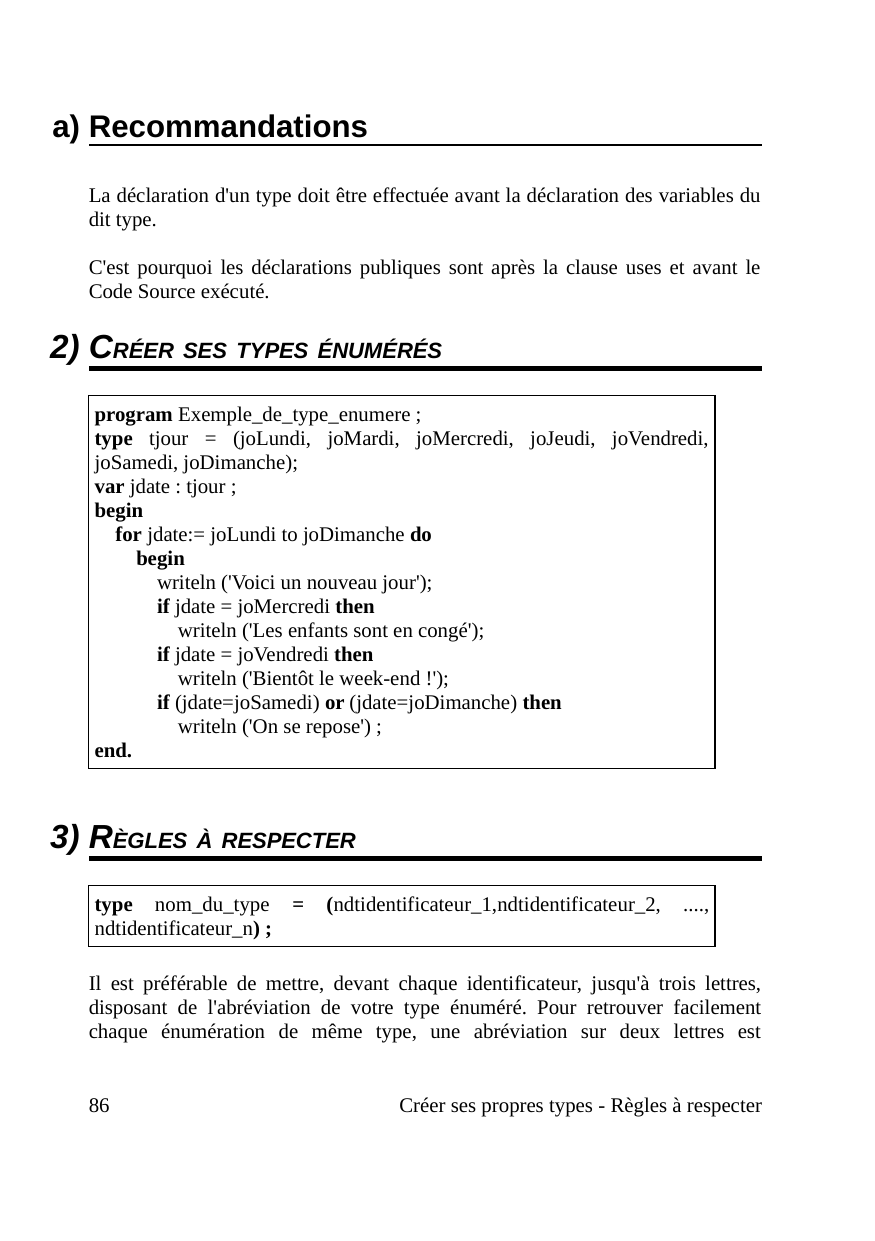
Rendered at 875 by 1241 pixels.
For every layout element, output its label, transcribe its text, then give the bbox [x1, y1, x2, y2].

subtitle Créer ses types énumérés [88, 327, 762, 371]
subtitle Règles à respecter [88, 817, 762, 861]
subtitle Recommandations [88, 108, 762, 146]
table_header type nom_du_type = (ndtidentificateur_1,ndtidentificateur_2, ...., ndtidentificateur_n) ; [89, 886, 714, 946]
text C'est pourquoi les déclarations publiques sont après la clause uses et avant le Code Source exécuté. [88, 255, 762, 303]
text La déclaration d'un type doit être effectuée avant la déclaration des variables du dit type. [88, 183, 762, 231]
text Il est préférable de mettre, devant chaque identificateur, jusqu'à trois lettres, disposant de l'abréviation de votre type énuméré. Pour retrouver facilement chaque énumération de même type, une abréviation sur deux lettres est [88, 971, 762, 1043]
table_header program Exemple_de_type_enumere ; type tjour = (joLundi, joMardi, joMercredi, joJeudi, joVendredi, joSamedi, joDimanche); var jdate : tjour ; begin for jdate:= joLundi to joDimanche do begin writeln ('Voici un nouveau jour'); if jdate = joMercredi then writeln ('Les enfants sont en congé'); if jdate = joVendredi then writeln ('Bientôt le week-end !'); if (jdate=joSamedi) or (jdate=joDimanche) then writeln ('On se repose') ; end. [89, 396, 714, 768]
